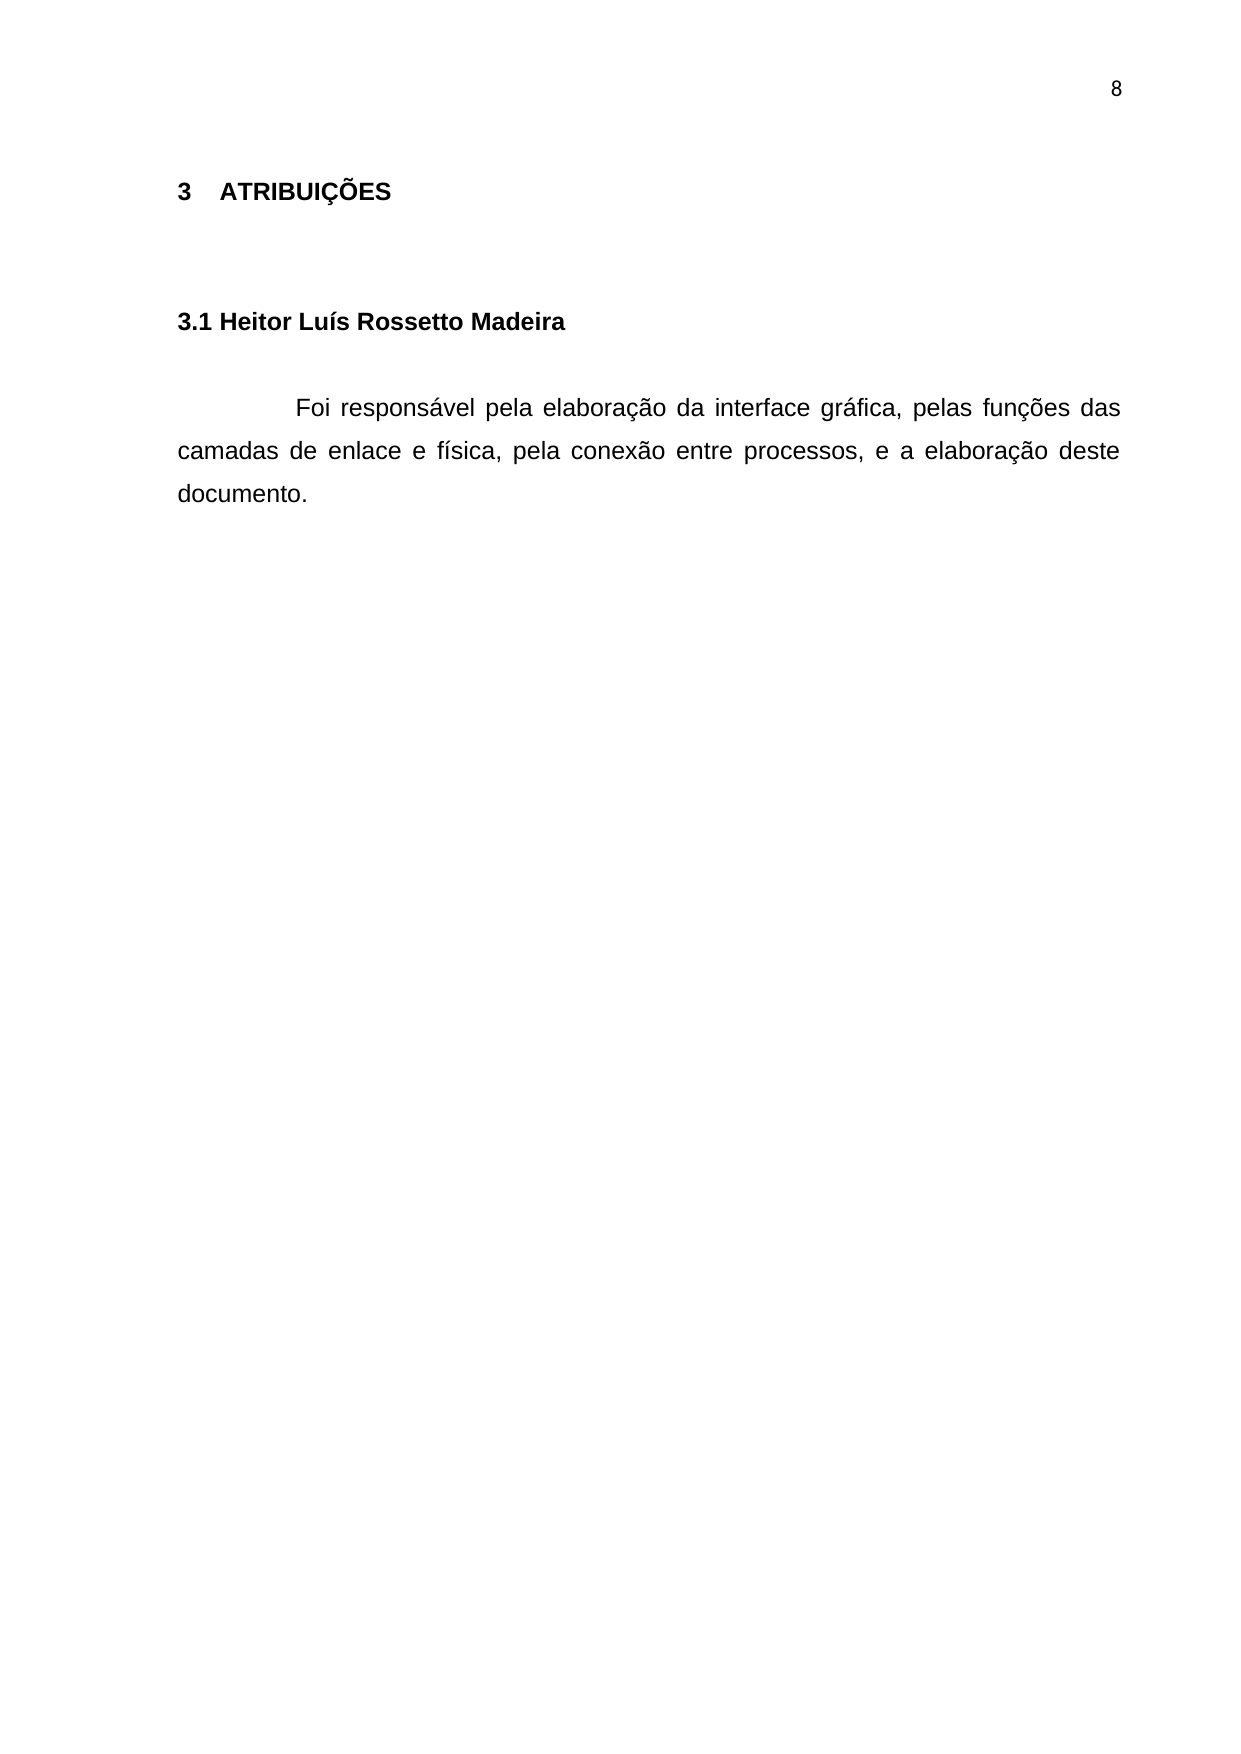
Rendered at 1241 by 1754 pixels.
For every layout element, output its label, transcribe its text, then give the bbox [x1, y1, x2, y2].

list Heitor Luís Rossetto Madeira [177, 307, 1122, 335]
text Foi responsável pela elaboração da interface gráfica, pelas funções das camadas de enlace e física, pela conexão entre processos, e a elaboração deste documento. [177, 393, 1122, 508]
list ATRIBUIÇÕES [177, 177, 1122, 206]
